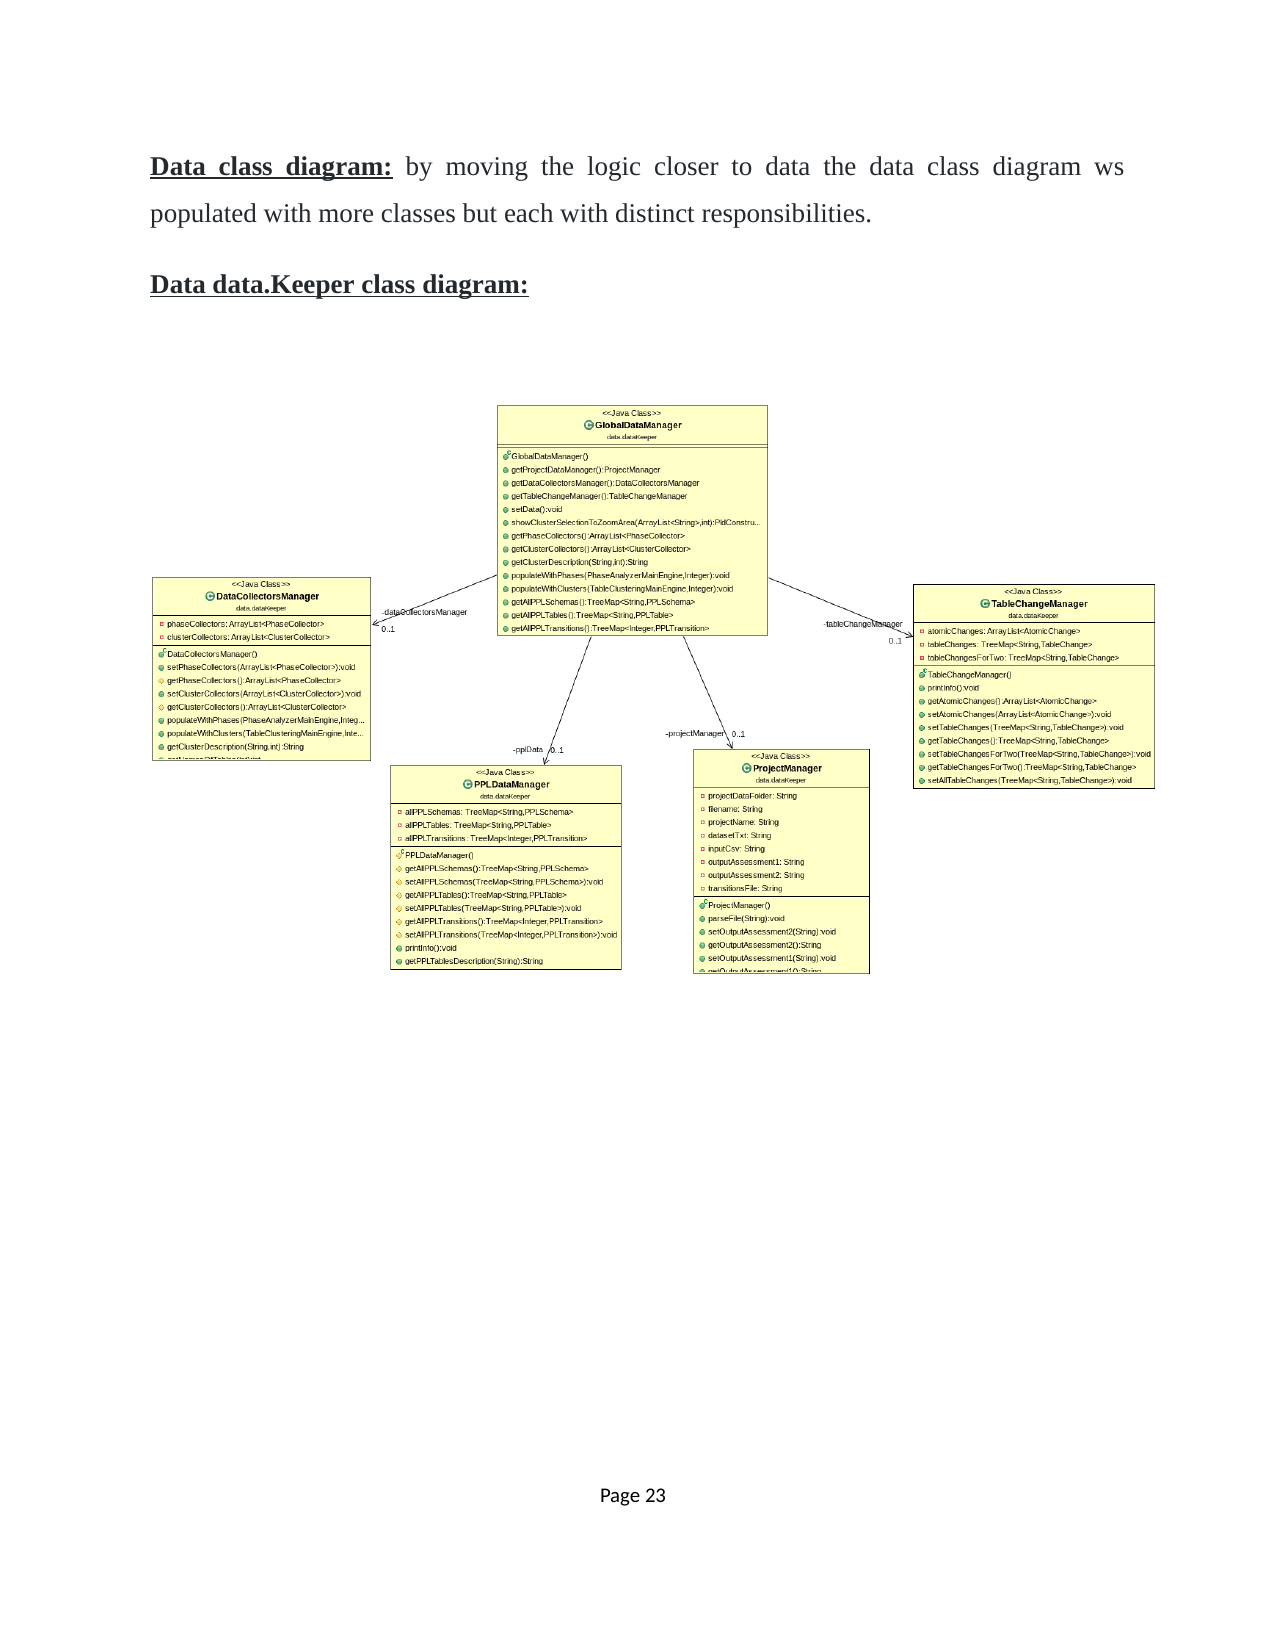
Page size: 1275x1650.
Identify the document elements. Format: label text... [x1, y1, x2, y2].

text Data data.Keeper class diagram: [150, 268, 1125, 299]
picture [150, 403, 1157, 976]
text Data class diagram: by moving the logic closer to data the data class diagram ws populated with more classes but each with distinct responsibilities. [150, 150, 1125, 228]
